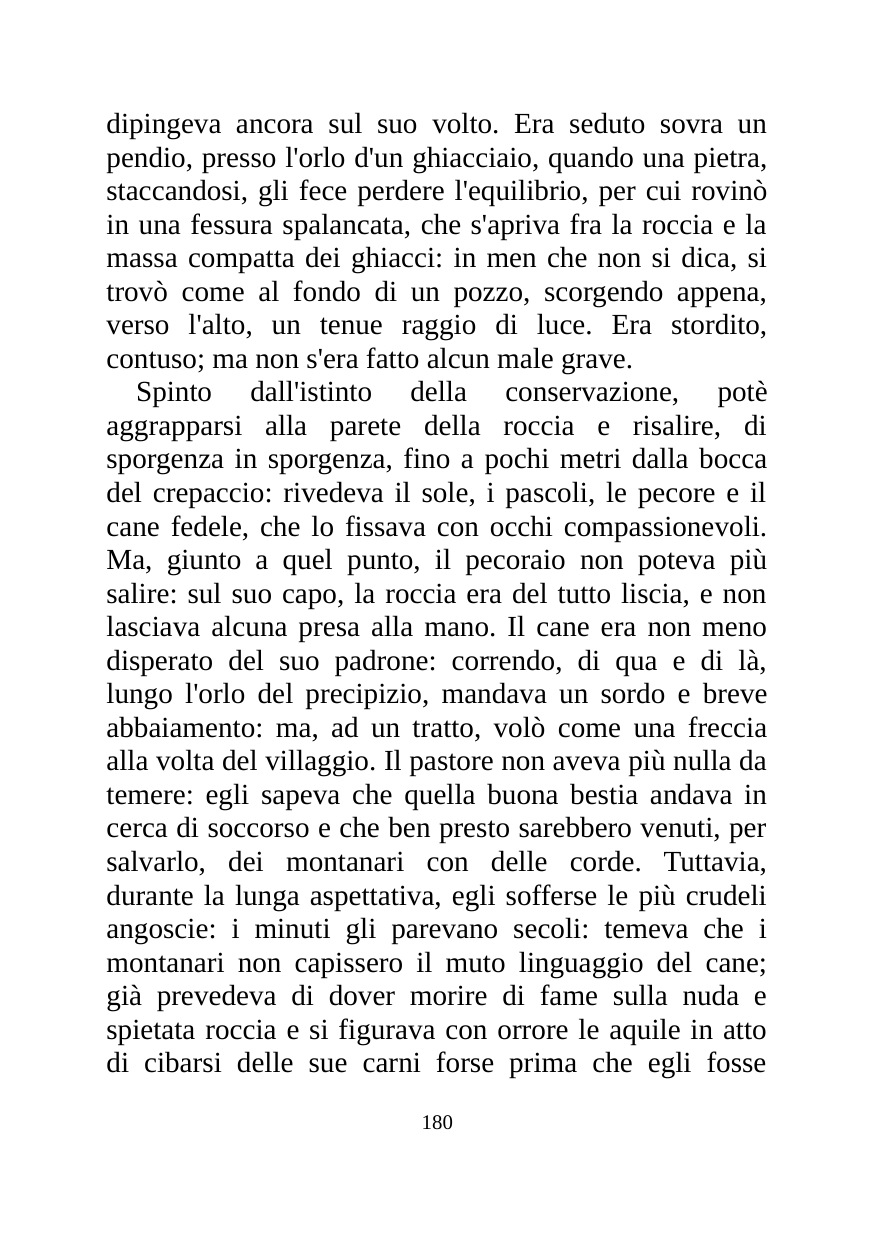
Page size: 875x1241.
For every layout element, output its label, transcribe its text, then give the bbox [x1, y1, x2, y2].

text dipingeva ancora sul suo volto. Era seduto sovra un pendio, presso l'orlo d'un ghiacciaio, quando una pietra, staccandosi, gli fece perdere l'equilibrio, per cui rovinò in una fessura spalancata, che s'apriva fra la roccia e la massa compatta dei ghiacci: in men che non si dica, si trovò come al fondo di un pozzo, scorgendo appena, verso l'alto, un tenue raggio di luce. Era stordito, contuso; ma non s'era fatto alcun male grave. [106, 106, 768, 374]
text Spinto dall'istinto della conservazione, potè aggrapparsi alla parete della roccia e risalire, di sporgenza in sporgenza, fino a pochi metri dalla bocca del crepaccio: rivedeva il sole, i pascoli, le pecore e il cane fedele, che lo fissava con occhi compassionevoli. Ma, giunto a quel punto, il pecoraio non poteva più salire: sul suo capo, la roccia era del tutto liscia, e non lasciava alcuna presa alla mano. Il cane era non meno disperato del suo padrone: correndo, di qua e di là, lungo l'orlo del precipizio, mandava un sordo e breve abbaiamento: ma, ad un tratto, volò come una freccia alla volta del villaggio. Il pastore non aveva più nulla da temere: egli sapeva che quella buona bestia andava in cerca di soccorso e che ben presto sarebbero venuti, per salvarlo, dei montanari con delle corde. Tuttavia, durante la lunga aspettativa, egli sofferse le più crudeli angoscie: i minuti gli parevano secoli: temeva che i montanari non capissero il muto linguaggio del cane; già prevedeva di dover morire di fame sulla nuda e spietata roccia e si figurava con orrore le aquile in atto di cibarsi delle sue carni forse prima che egli fosse [106, 374, 768, 1079]
